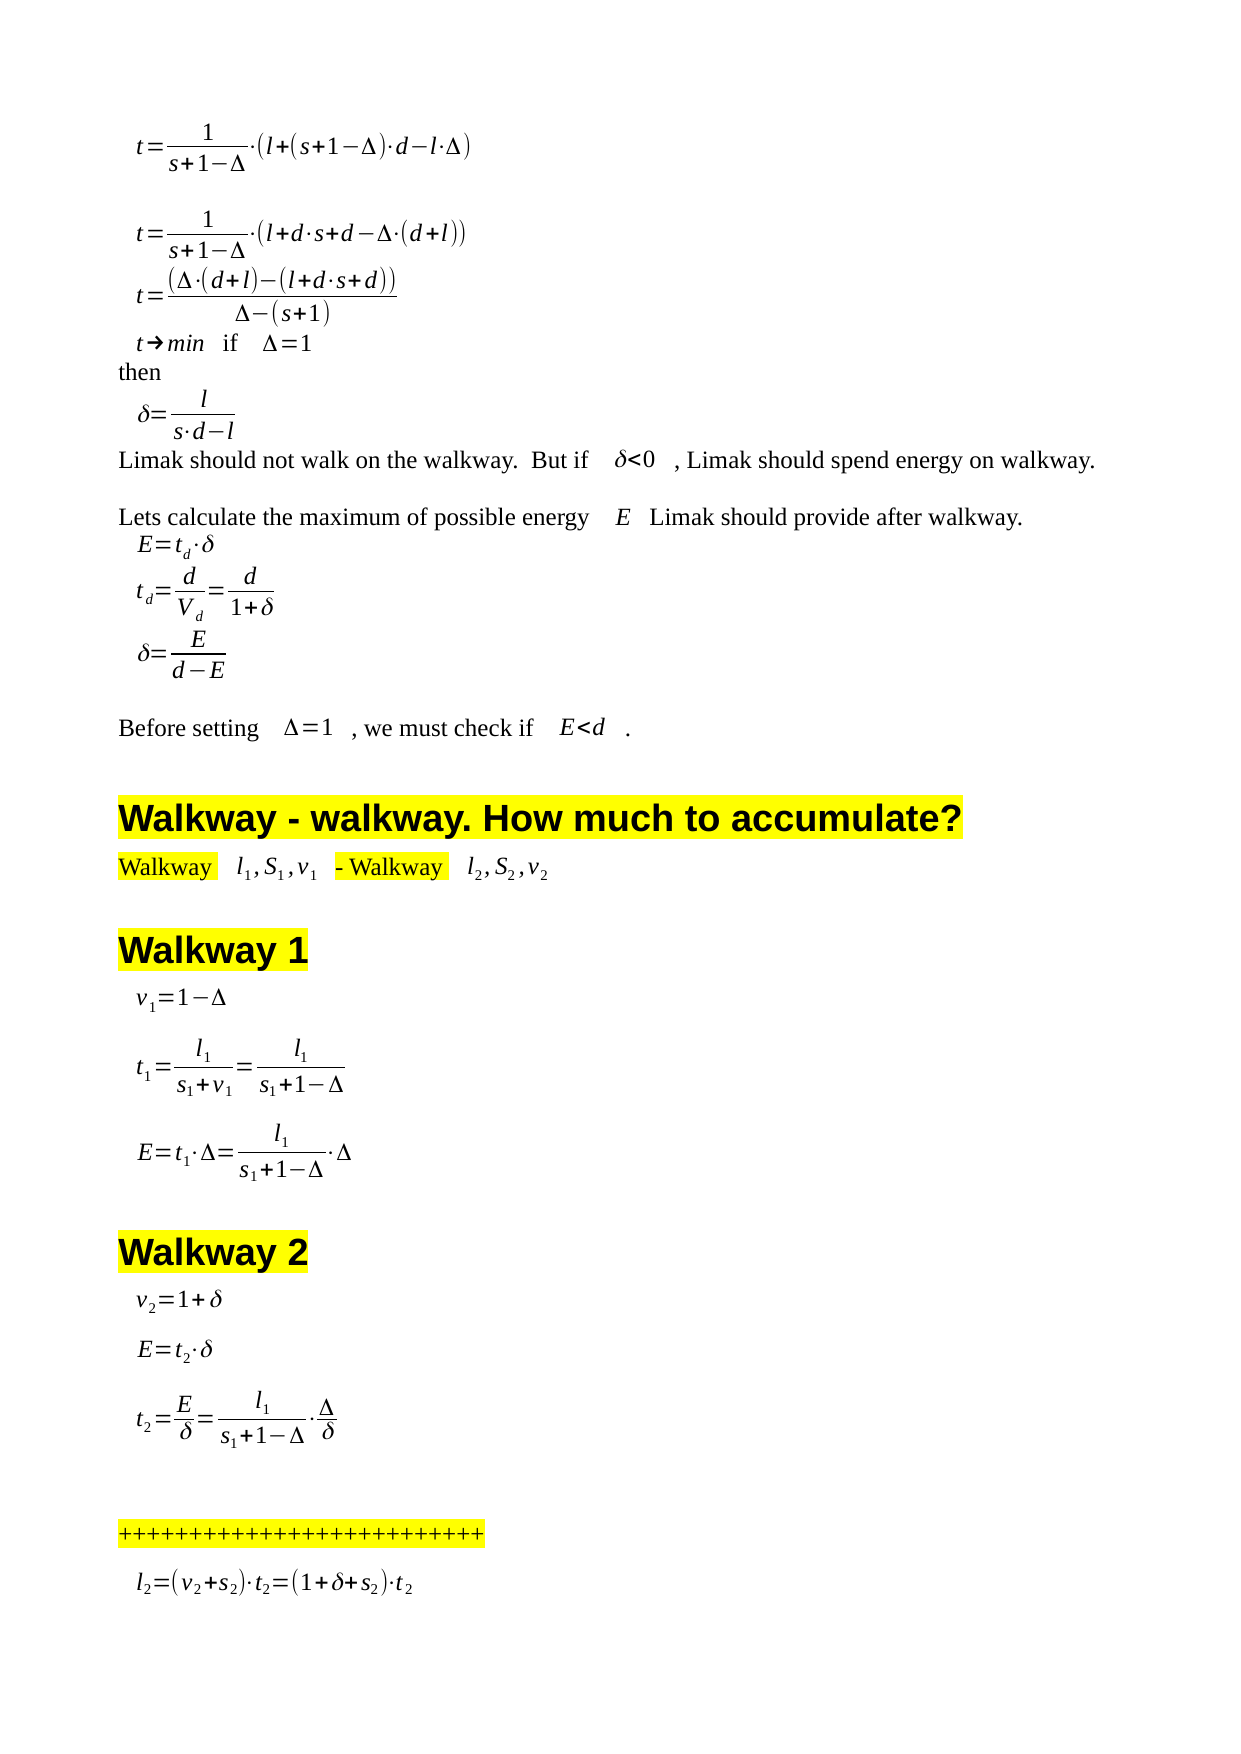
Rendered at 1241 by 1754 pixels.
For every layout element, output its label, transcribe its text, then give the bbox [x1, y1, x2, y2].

subtitle Walkway 1 [118, 928, 1122, 971]
text Walkway - Walkway [118, 852, 1122, 884]
text if [118, 328, 1122, 357]
text Lets calculate the maximum of possible energy Limak should provide after walkway. [118, 502, 1122, 531]
text then [118, 357, 1122, 386]
text Before setting , we must check if . [118, 713, 1122, 742]
text ++++++++++++++++++++++++++ [118, 1519, 1122, 1548]
subtitle Walkway 2 [118, 1229, 1122, 1273]
subtitle Walkway - walkway. How much to accumulate? [118, 795, 1122, 839]
text Limak should not walk on the walkway. But if , Limak should spend energy on walkway. [118, 445, 1122, 474]
